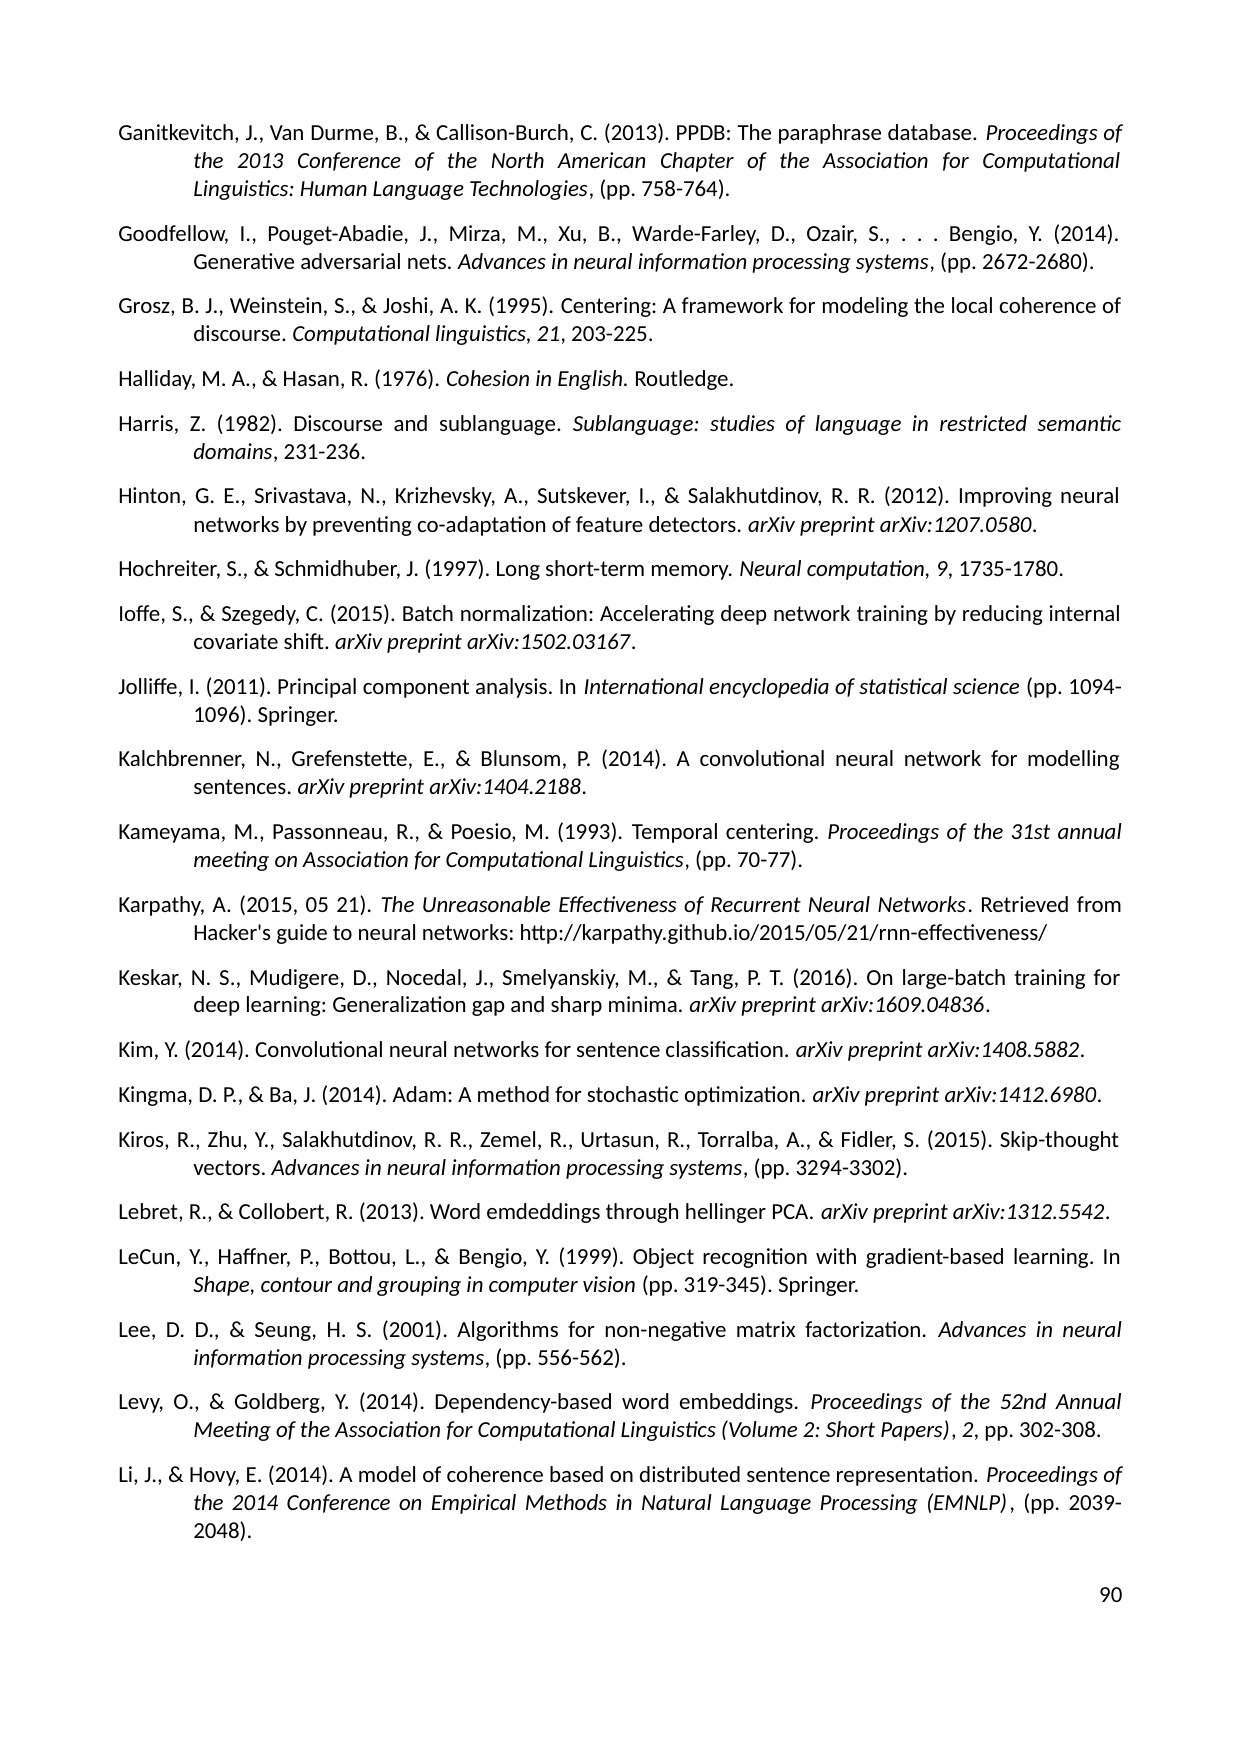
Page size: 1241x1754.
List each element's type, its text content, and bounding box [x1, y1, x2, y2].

text LeCun, Y., Haffner, P., Bottou, L., & Bengio, Y. (1999). Object recognition with gradient-based learning. In Shape, contour and grouping in computer vision (pp. 319-345). Springer. [118, 1242, 1122, 1298]
text Lebret, R., & Collobert, R. (2013). Word emdeddings through hellinger PCA. arXiv preprint arXiv:1312.5542. [118, 1197, 1122, 1225]
text Hochreiter, S., & Schmidhuber, J. (1997). Long short-term memory. Neural computation, 9, 1735-1780. [118, 554, 1122, 582]
text Hinton, G. E., Srivastava, N., Krizhevsky, A., Sutskever, I., & Salakhutdinov, R. R. (2012). Improving neural networks by preventing co-adaptation of feature detectors. arXiv preprint arXiv:1207.0580. [118, 482, 1122, 538]
text Goodfellow, I., Pouget-Abadie, J., Mirza, M., Xu, B., Warde-Farley, D., Ozair, S., . . . Bengio, Y. (2014). Generative adversarial nets. Advances in neural information processing systems, (pp. 2672-2680). [118, 219, 1122, 275]
text Ioffe, S., & Szegedy, C. (2015). Batch normalization: Accelerating deep network training by reducing internal covariate shift. arXiv preprint arXiv:1502.03167. [118, 599, 1122, 655]
text Kingma, D. P., & Ba, J. (2014). Adam: A method for stochastic optimization. arXiv preprint arXiv:1412.6980. [118, 1080, 1122, 1108]
text Karpathy, A. (2015, 05 21). The Unreasonable Effectiveness of Recurrent Neural Networks. Retrieved from Hacker's guide to neural networks: http://karpathy.github.io/2015/05/21/rnn-effectiveness/ [118, 890, 1122, 946]
text Jolliffe, I. (2011). Principal component analysis. In International encyclopedia of statistical science (pp. 1094-1096). Springer. [118, 672, 1122, 728]
text Kiros, R., Zhu, Y., Salakhutdinov, R. R., Zemel, R., Urtasun, R., Torralba, A., & Fidler, S. (2015). Skip-thought vectors. Advances in neural information processing systems, (pp. 3294-3302). [118, 1125, 1122, 1181]
text Li, J., & Hovy, E. (2014). A model of coherence based on distributed sentence representation. Proceedings of the 2014 Conference on Empirical Methods in Natural Language Processing (EMNLP), (pp. 2039-2048). [118, 1460, 1122, 1544]
text Keskar, N. S., Mudigere, D., Nocedal, J., Smelyanskiy, M., & Tang, P. T. (2016). On large-batch training for deep learning: Generalization gap and sharp minima. arXiv preprint arXiv:1609.04836. [118, 963, 1122, 1019]
text Lee, D. D., & Seung, H. S. (2001). Algorithms for non-negative matrix factorization. Advances in neural information processing systems, (pp. 556-562). [118, 1315, 1122, 1371]
text Kalchbrenner, N., Grefenstette, E., & Blunsom, P. (2014). A convolutional neural network for modelling sentences. arXiv preprint arXiv:1404.2188. [118, 744, 1122, 801]
text Kim, Y. (2014). Convolutional neural networks for sentence classification. arXiv preprint arXiv:1408.5882. [118, 1035, 1122, 1063]
text Halliday, M. A., & Hasan, R. (1976). Cohesion in English. Routledge. [118, 364, 1122, 392]
text Levy, O., & Goldberg, Y. (2014). Dependency-based word embeddings. Proceedings of the 52nd Annual Meeting of the Association for Computational Linguistics (Volume 2: Short Papers), 2, pp. 302-308. [118, 1387, 1122, 1443]
text Ganitkevitch, J., Van Durme, B., & Callison-Burch, C. (2013). PPDB: The paraphrase database. Proceedings of the 2013 Conference of the North American Chapter of the Association for Computational Linguistics: Human Language Technologies, (pp. 758-764). [118, 118, 1122, 202]
text Grosz, B. J., Weinstein, S., & Joshi, A. K. (1995). Centering: A framework for modeling the local coherence of discourse. Computational linguistics, 21, 203-225. [118, 292, 1122, 348]
text Kameyama, M., Passonneau, R., & Poesio, M. (1993). Temporal centering. Proceedings of the 31st annual meeting on Association for Computational Linguistics, (pp. 70-77). [118, 817, 1122, 873]
text Harris, Z. (1982). Discourse and sublanguage. Sublanguage: studies of language in restricted semantic domains, 231-236. [118, 409, 1122, 465]
